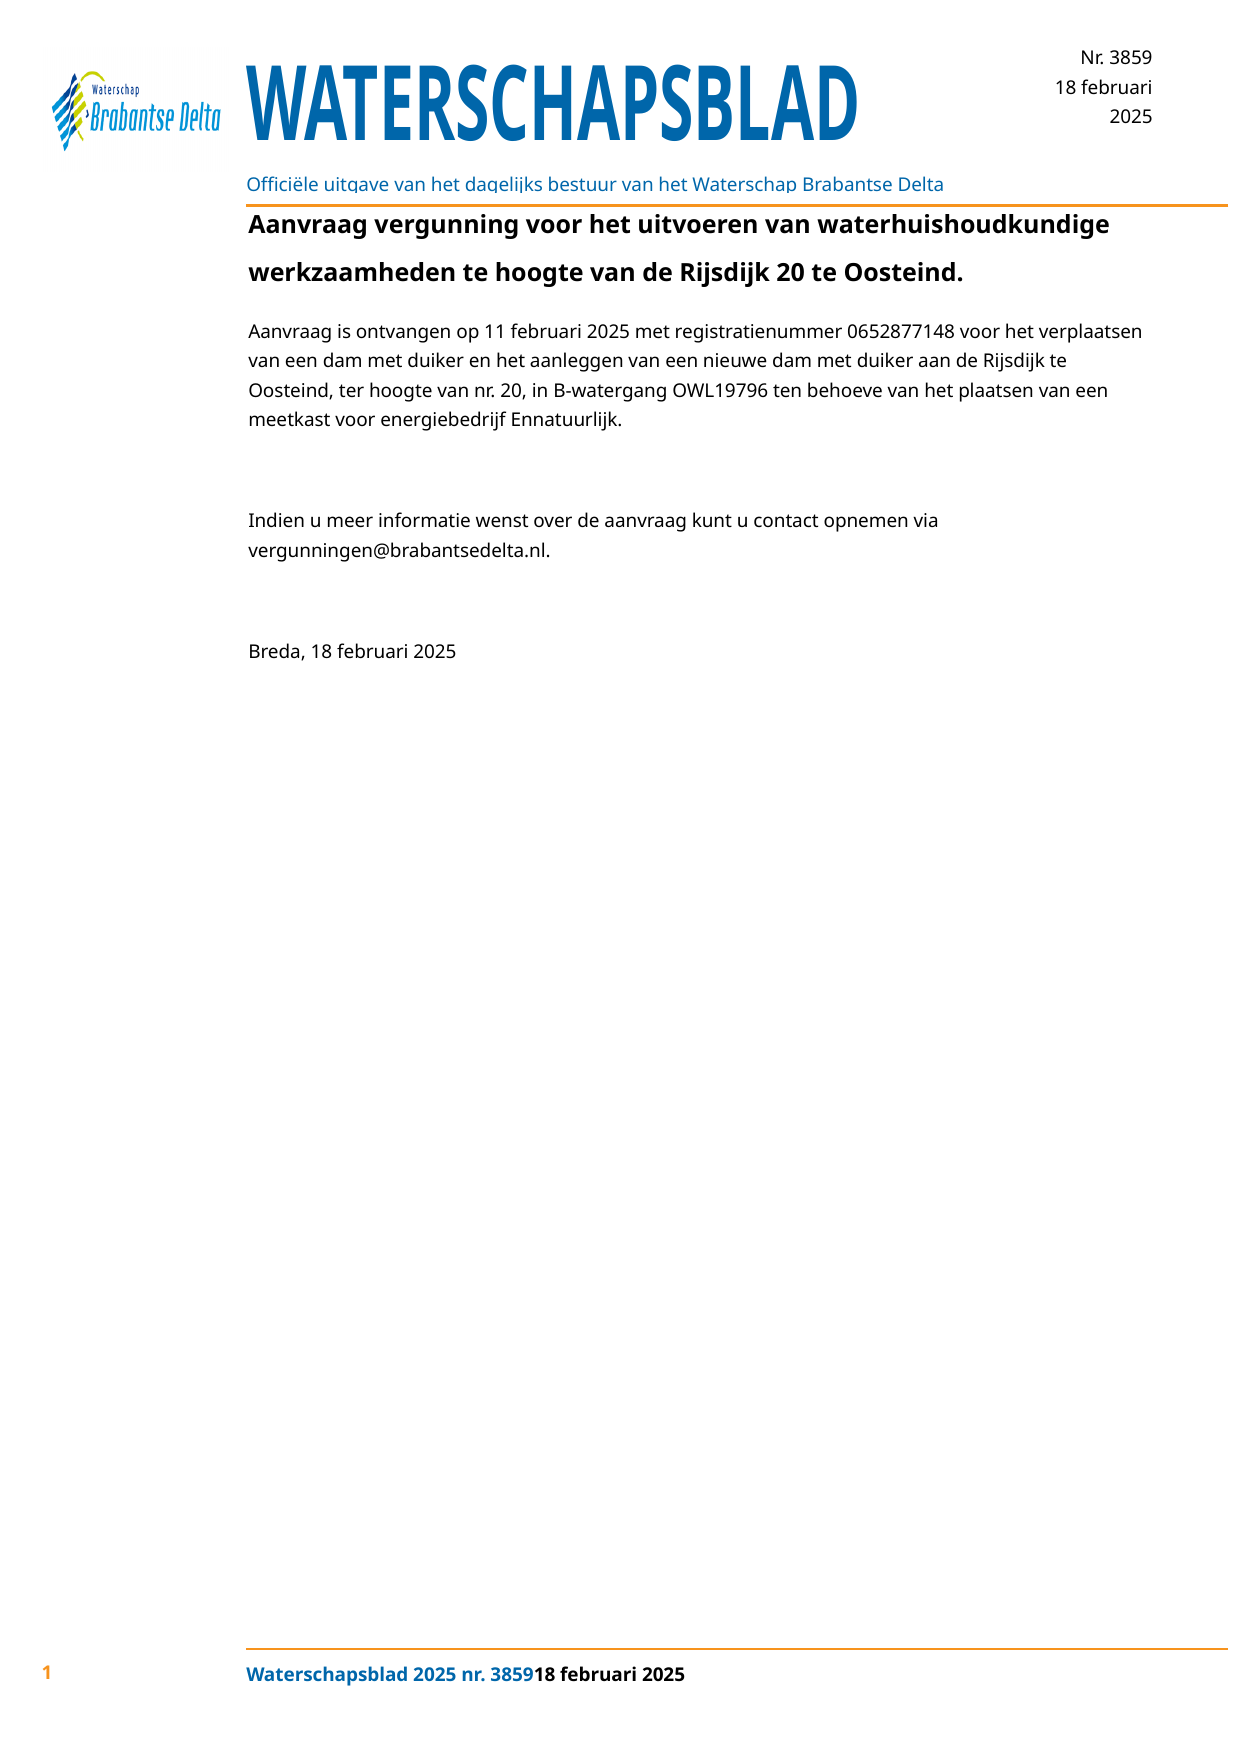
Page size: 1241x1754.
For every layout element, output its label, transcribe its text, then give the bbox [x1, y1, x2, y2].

text Aanvraag is ontvangen op 11 februari 2025 met registratienummer 0652877148 voor het verplaatsen van een dam met duiker en het aanleggen van een nieuwe dam met duiker aan de Rijsdijk te Oosteind, ter hoogte van nr. 20, in B-watergang OWL19796 ten behoeve van het plaatsen van een meetkast voor energiebedrijf Ennatuurlijk. [248, 318, 1152, 432]
text Indien u meer informatie wenst over de aanvraag kunt u contact opnemen via vergunningen@brabantsedelta.nl. [248, 507, 1152, 563]
picture [41, 47, 231, 172]
text Breda, 18 februari 2025 [248, 638, 1152, 664]
text Aanvraag vergunning voor het uitvoeren van waterhuishoudkundige werkzaamheden te hoogte van de Rijsdijk 20 te Oosteind. [248, 207, 1152, 288]
